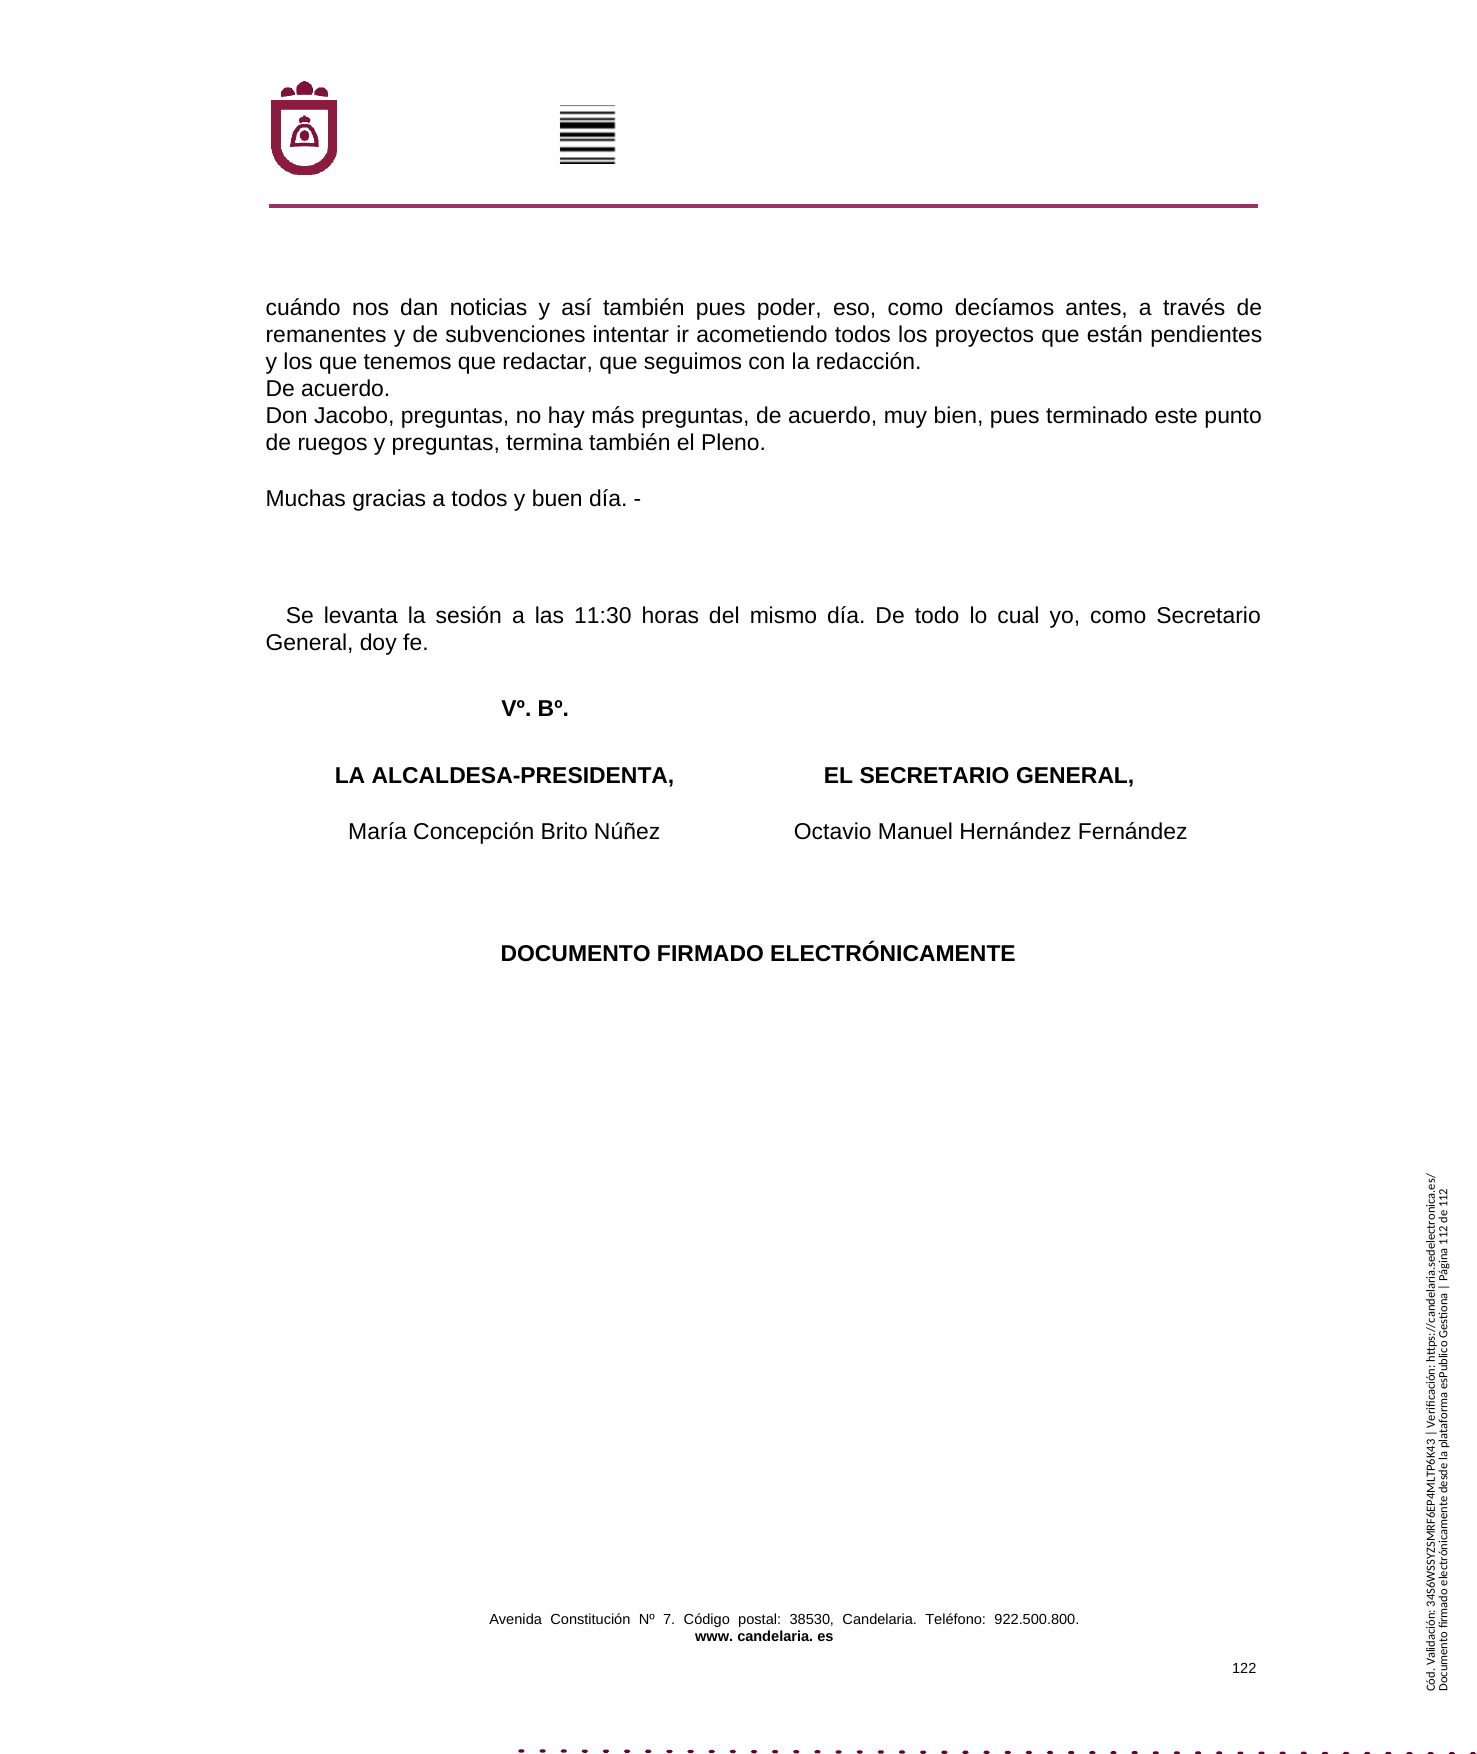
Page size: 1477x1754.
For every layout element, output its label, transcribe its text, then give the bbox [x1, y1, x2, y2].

text LA ALCALDESA-PRESIDENTA, EL SECRETARIO GENERAL, [258, 762, 1269, 788]
text Muchas gracias a todos y buen día. - [265, 485, 1263, 511]
subtitle DOCUMENTO FIRMADO ELECTRÓNICAMENTE [343, 940, 1186, 967]
text Se levanta la sesión a las 11:30 horas del mismo día. De todo lo cual yo, como Secretario General, doy fe. [265, 602, 1263, 655]
text Vº. Bº. [265, 695, 1263, 721]
text María Concepción Brito Núñez Octavio Manuel Hernández Fernández [265, 818, 1263, 844]
text De acuerdo. [265, 375, 1263, 401]
text cuándo nos dan noticias y así también pues poder, eso, como decíamos antes, a través de remanentes y de subvenciones intentar ir acometiendo todos los proyectos que están pendientes y los que tenemos que redactar, que seguimos con la redacción. [265, 294, 1263, 374]
text Don Jacobo, preguntas, no hay más preguntas, de acuerdo, muy bien, pues terminado este punto de ruegos y preguntas, termina también el Pleno. [265, 402, 1263, 456]
